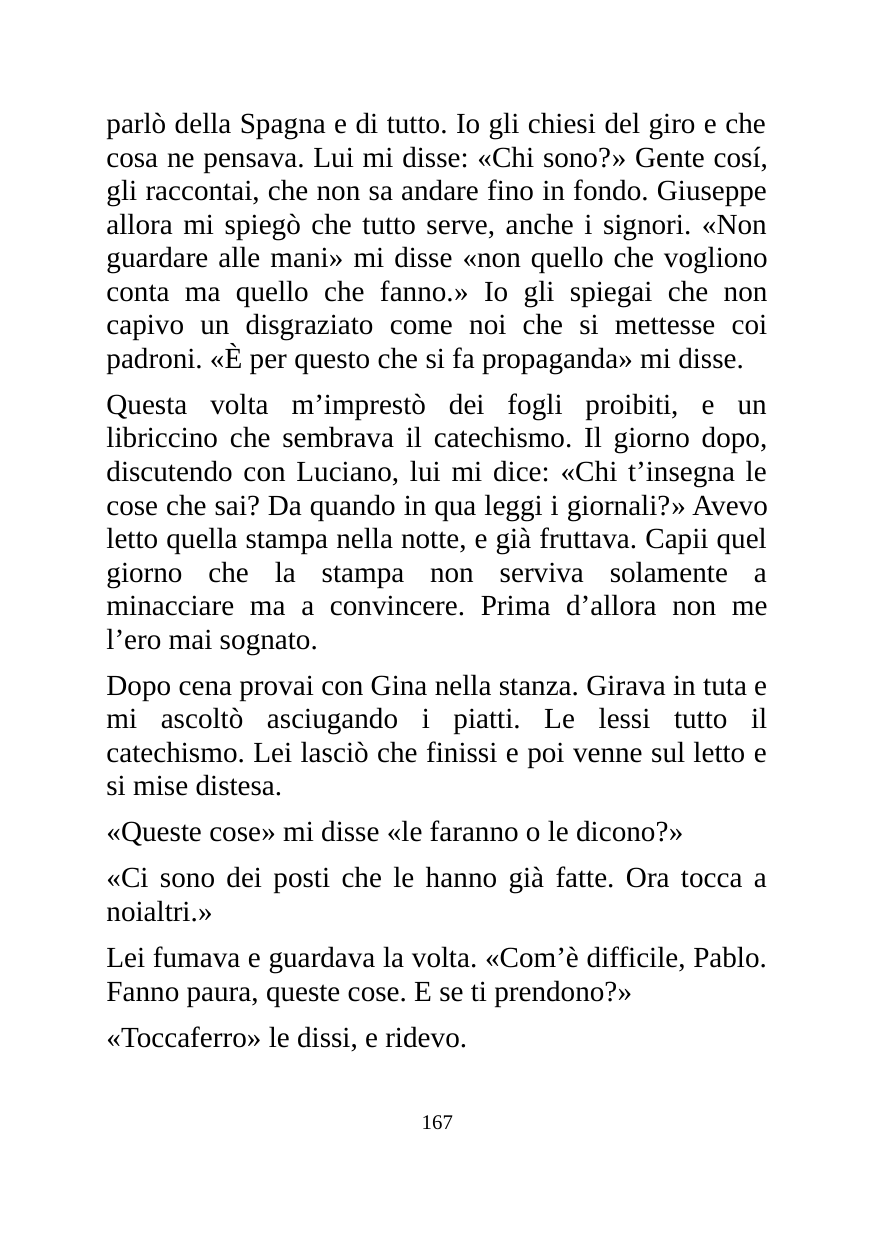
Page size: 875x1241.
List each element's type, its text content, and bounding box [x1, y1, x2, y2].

text «Ci sono dei posti che le hanno già fatte. Ora tocca a noialtri.» [106, 861, 768, 928]
text Dopo cena provai con Gina nella stanza. Girava in tuta e mi ascoltò asciugando i piatti. Le lessi tutto il catechismo. Lei lasciò che finissi e poi venne sul letto e si mise distesa. [106, 668, 768, 802]
text Lei fumava e guardava la volta. «Com’è difficile, Pablo. Fanno paura, queste cose. E se ti prendono?» [106, 940, 768, 1007]
text Questa volta m’imprestò dei fogli proibiti, e un libriccino che sembrava il catechismo. Il giorno dopo, discutendo con Luciano, lui mi dice: «Chi t’insegna le cose che sai? Da quando in qua leggi i giornali?» Avevo letto quella stampa nella notte, e già fruttava. Capii quel giorno che la stampa non serviva solamente a minacciare ma a convincere. Prima d’allora non me l’ero mai sognato. [106, 387, 768, 655]
text parlò della Spagna e di tutto. Io gli chiesi del giro e che cosa ne pensava. Lui mi disse: «Chi sono?» Gente cosí, gli raccontai, che non sa andare fino in fondo. Giuseppe allora mi spiegò che tutto serve, anche i signori. «Non guardare alle mani» mi disse «non quello che vogliono conta ma quello che fanno.» Io gli spiegai che non capivo un disgraziato come noi che si mettesse coi padroni. «È per questo che si fa propaganda» mi disse. [106, 106, 768, 374]
text «Queste cose» mi disse «le faranno o le dicono?» [106, 814, 768, 848]
text «Toccaferro» le dissi, e ridevo. [106, 1020, 768, 1053]
